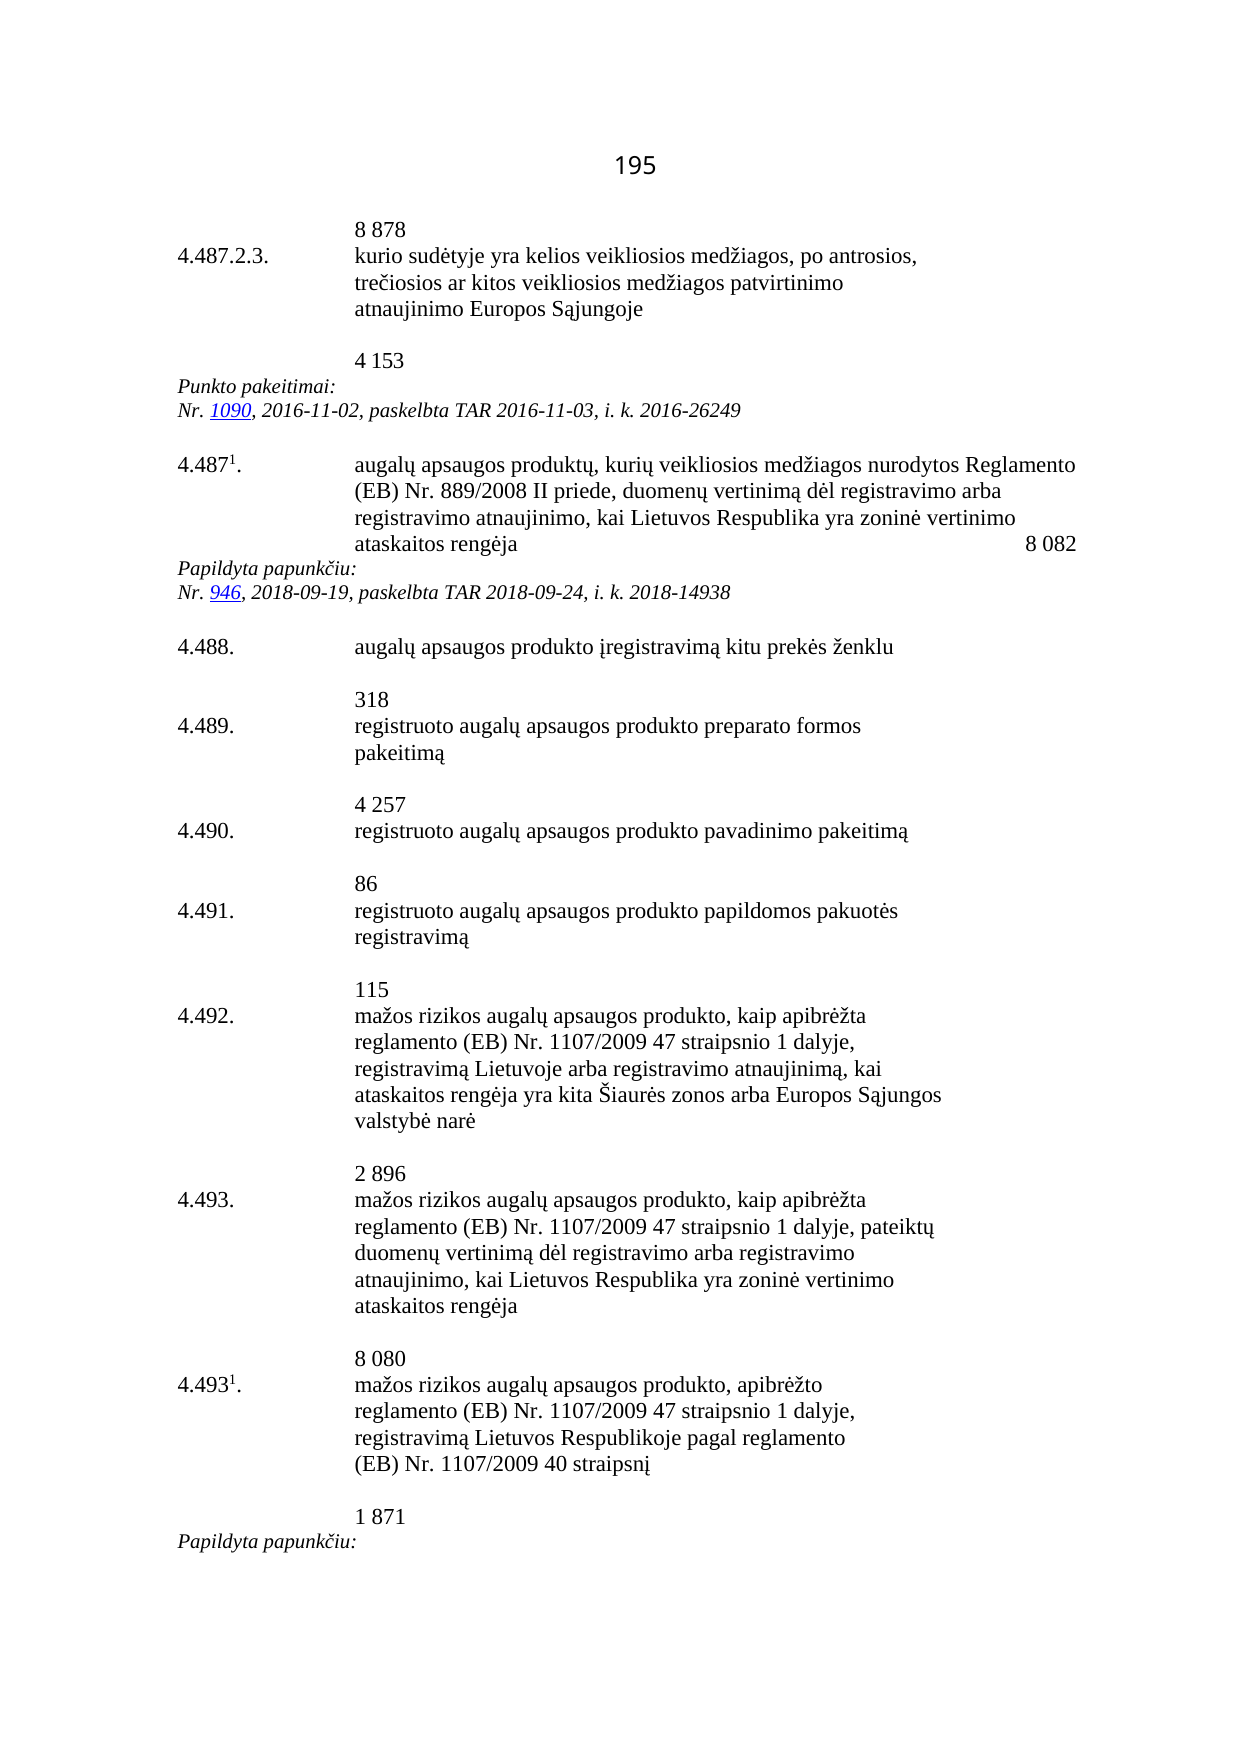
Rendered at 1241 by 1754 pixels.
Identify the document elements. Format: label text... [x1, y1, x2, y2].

text Papildyta papunkčiu: [177, 556, 1093, 580]
text registravimą Lietuvoje arba registravimo atnaujinimą, kai [354, 1055, 945, 1081]
text (EB) Nr. 1107/2009 40 straipsnį 1 871 [354, 1450, 945, 1529]
text ataskaitos rengėja yra kita Šiaurės zonos arba Europos Sąjungos [354, 1081, 945, 1107]
text atnaujinimo, kai Lietuvos Respublika yra zoninė vertinimo [354, 1266, 945, 1292]
text duomenų vertinimą dėl registravimo arba registravimo [354, 1239, 945, 1266]
text reglamento (EB) Nr. 1107/2009 47 straipsnio 1 dalyje, [354, 1397, 945, 1424]
text atnaujinimo Europos Sąjungoje 4 153 [354, 295, 945, 374]
text Nr. 1090, 2016-11-02, paskelbta TAR 2016-11-03, i. k. 2016-26249 [177, 398, 1093, 422]
text Nr. 946, 2018-09-19, paskelbta TAR 2018-09-24, i. k. 2018-14938 [177, 580, 1093, 604]
text 4.493. mažos rizikos augalų apsaugos produkto, kaip apibrėžta [177, 1187, 945, 1213]
text registravimą 115 [354, 923, 945, 1002]
text 4.490. registruoto augalų apsaugos produkto pavadinimo pakeitimą 86 [177, 818, 945, 897]
text 4.487.2.3. kurio sudėtyje yra kelios veikliosios medžiagos, po antrosios, [177, 242, 945, 268]
text 4.4931. mažos rizikos augalų apsaugos produkto, apibrėžto [177, 1371, 945, 1397]
text valstybė narė 2 896 [354, 1107, 945, 1187]
text Punkto pakeitimai: [177, 374, 1093, 398]
text trečiosios ar kitos veikliosios medžiagos patvirtinimo [354, 268, 945, 295]
text 4.492. mažos rizikos augalų apsaugos produkto, kaip apibrėžta [177, 1002, 945, 1028]
text registravimą Lietuvos Respublikoje pagal reglamento [354, 1424, 945, 1450]
text 4.488. augalų apsaugos produkto įregistravimą kitu prekės ženklu 318 [177, 633, 945, 712]
text 4.489. registruoto augalų apsaugos produkto preparato formos pakeitimą 4 257 [177, 712, 945, 818]
text 4.491. registruoto augalų apsaugos produkto papildomos pakuotės [177, 897, 945, 923]
text reglamento (EB) Nr. 1107/2009 47 straipsnio 1 dalyje, pateiktų [354, 1213, 945, 1239]
text ataskaitos rengėja 8 080 [354, 1292, 945, 1371]
text Papildyta papunkčiu: [177, 1529, 1093, 1553]
text 8 878 [354, 216, 945, 242]
text 4.4871. augalų apsaugos produktų, kurių veikliosios medžiagos nurodytos Reglamento (EB) Nr. 889/2008 II priede, duomenų vertinimą dėl registravimo arba registravimo atnaujinimo, kai Lietuvos Respublika yra zoninė vertinimo ataskaitos rengėja 8 082 [177, 451, 1093, 556]
text reglamento (EB) Nr. 1107/2009 47 straipsnio 1 dalyje, [354, 1028, 945, 1055]
